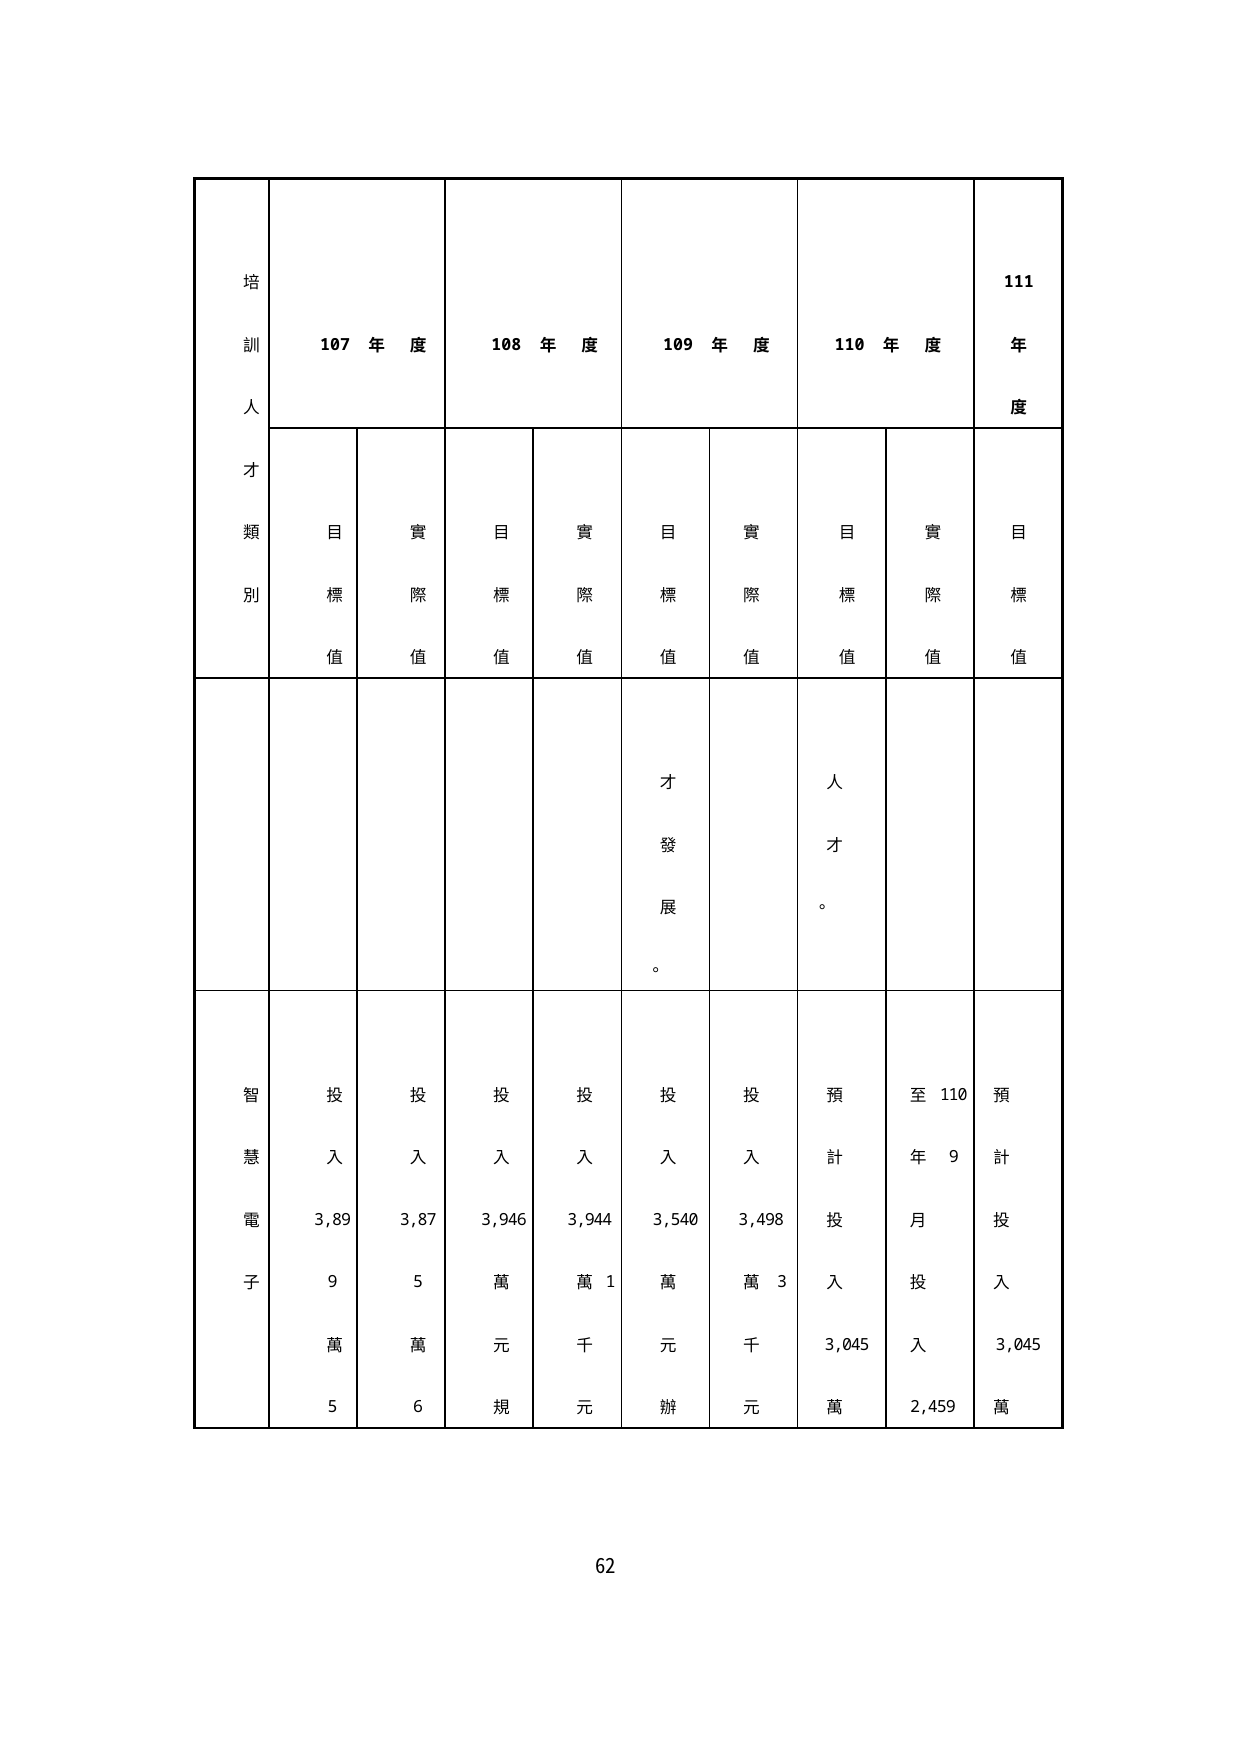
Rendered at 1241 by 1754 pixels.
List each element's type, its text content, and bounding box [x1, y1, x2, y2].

table_cell [196, 679, 268, 990]
table_cell [887, 679, 973, 990]
table_cell - [446, 679, 532, 990]
table_cell 投入3,944萬1千元 [534, 991, 621, 1427]
table_cell [710, 679, 797, 990]
table_cell 目標值 [622, 429, 709, 677]
table_cell 實際值 [710, 429, 797, 677]
table_cell [975, 679, 1061, 990]
table_cell 實際值 [358, 429, 444, 677]
table_cell 實際值 [887, 429, 973, 677]
table_cell 目標值 [975, 429, 1061, 677]
table_cell 智慧電子 [196, 991, 268, 1427]
table_header 110年度 [798, 180, 973, 427]
table_cell 投入3,540萬元辦 [622, 991, 709, 1427]
table_header 培訓人才類別 [196, 180, 268, 677]
table_cell 才發展。 [622, 679, 709, 990]
table_header 111年度 [975, 180, 1061, 427]
table_cell 至110年9月投入2,459 [887, 991, 973, 1427]
table_cell - [358, 679, 444, 990]
table_cell 投入3,899萬5 [270, 991, 356, 1427]
table_header 107年度 [270, 180, 444, 427]
table_cell 目標值 [446, 429, 532, 677]
table_cell 目標值 [798, 429, 885, 677]
table_header 108年度 [446, 180, 621, 427]
table_cell 人才。 [798, 679, 885, 990]
table_cell 投入3,498萬3千元 [710, 991, 797, 1427]
table_cell 投入3,946萬元規 [446, 991, 532, 1427]
table_header 109年度 [622, 180, 797, 427]
table_cell 預計投入3,045萬 [798, 991, 885, 1427]
table_cell 實際值 [534, 429, 621, 677]
table_cell 投入3,875萬6 [358, 991, 444, 1427]
table_cell - [534, 679, 621, 990]
table_cell 預計投入3,045萬 [975, 991, 1061, 1427]
table_cell - [270, 679, 356, 990]
table_cell 目標值 [270, 429, 356, 677]
